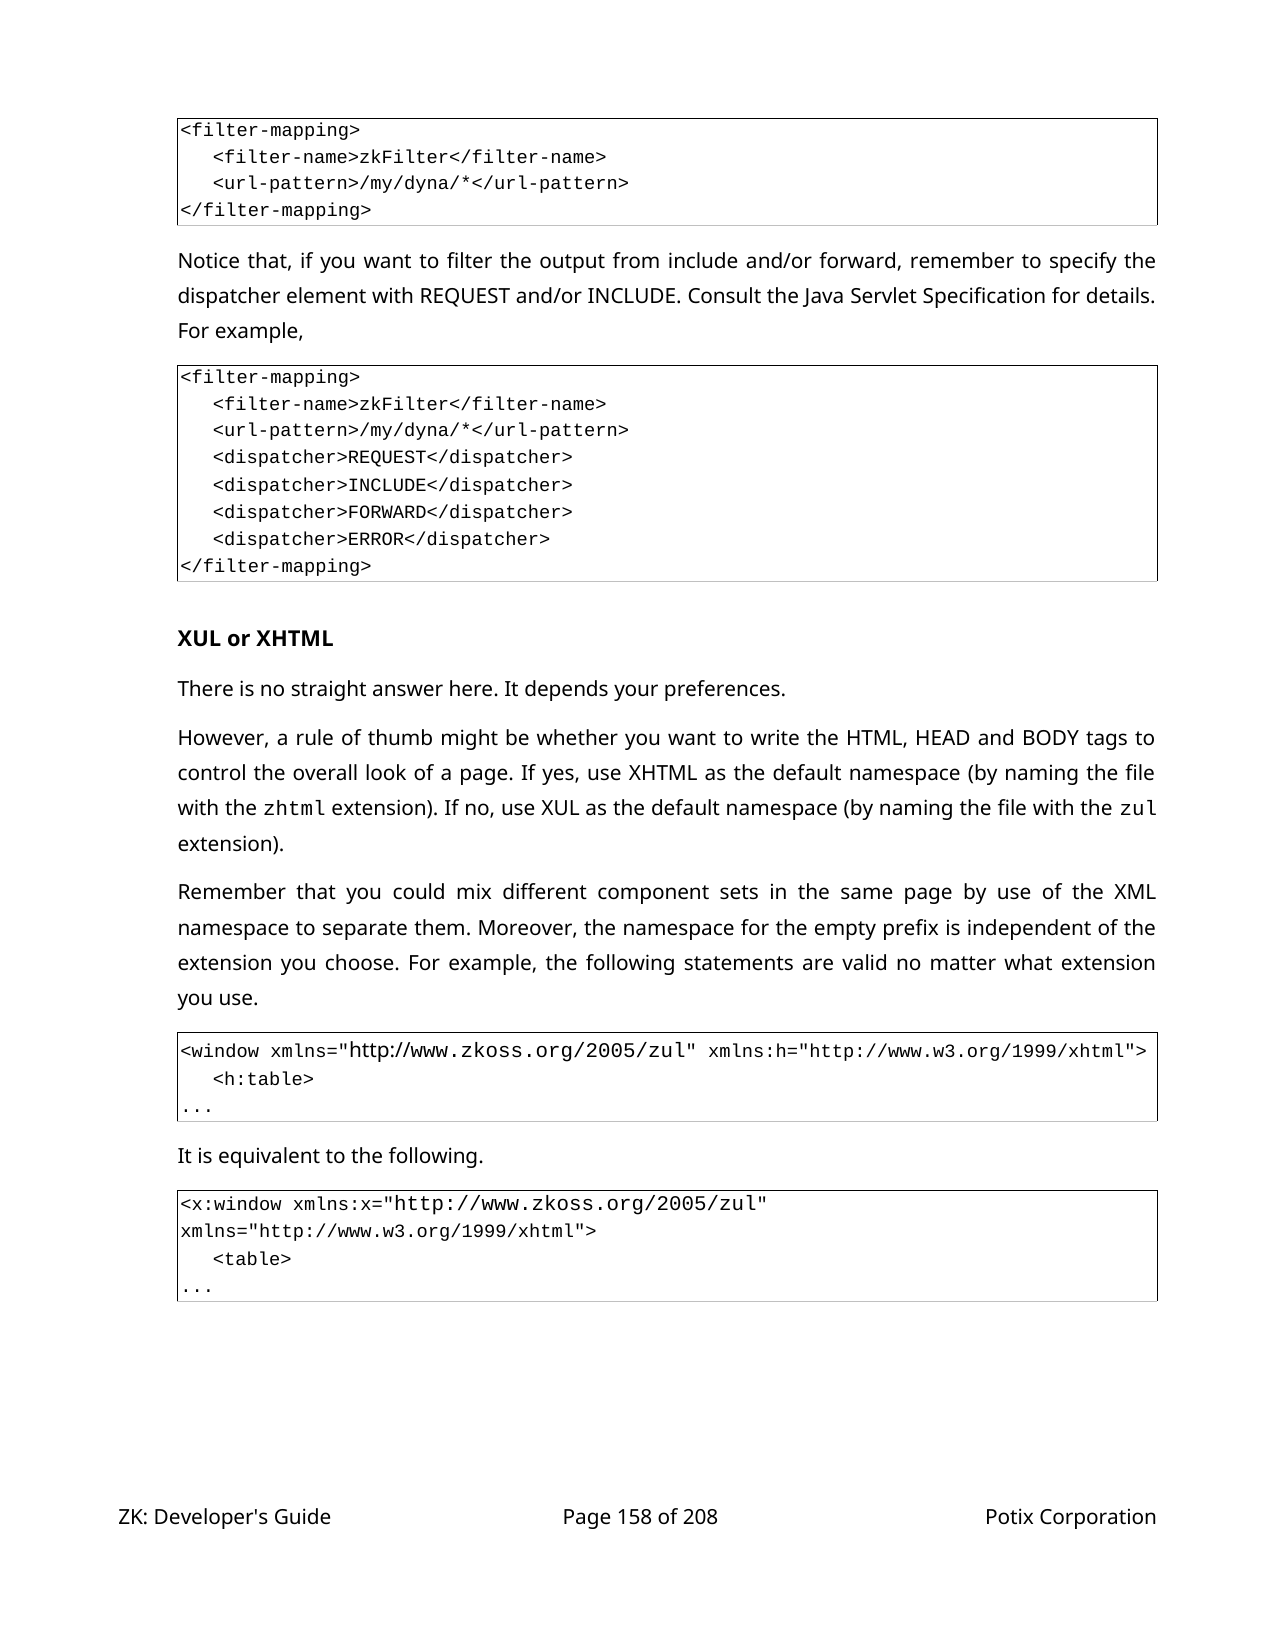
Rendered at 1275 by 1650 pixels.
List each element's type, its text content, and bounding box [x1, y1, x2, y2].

text <h:table> [178, 1066, 1157, 1091]
text However, a rule of thumb might be whether you want to write the HTML, HEAD and BODY tags to control the overall look of a page. If yes, use XHTML as the default namespace (by naming the file with the zhtml extension). If no, use XUL as the default namespace (by naming the file with the zul extension). [177, 723, 1157, 857]
text There is no straight answer here. It depends your preferences. [177, 674, 1157, 702]
text <dispatcher>ERROR</dispatcher> </filter-mapping> [178, 527, 1157, 581]
text <window xmlns="http://www.zkoss.org/2005/zul" xmlns:h="http://www.w3.org/1999/xhtml"> [178, 1033, 1157, 1063]
text ... [178, 1274, 1157, 1301]
text <x:window xmlns:x="http://www.zkoss.org/2005/zul" xmlns="http://www.w3.org/1999/xhtml"> [178, 1191, 1157, 1243]
text <dispatcher>FORWARD</dispatcher> [178, 500, 1157, 524]
text Remember that you could mix different component sets in the same page by use of the XML namespace to separate them. Moreover, the namespace for the empty prefix is independent of the extension you choose. For example, the following statements are valid no matter what extension you use. [177, 877, 1157, 1011]
text It is equivalent to the following. [177, 1142, 1157, 1170]
text Notice that, if you want to filter the output from include and/or forward, remember to specify the dispatcher element with REQUEST and/or INCLUDE. Consult the Java Servlet Specification for details. For example, [177, 246, 1157, 344]
text <dispatcher>INCLUDE</dispatcher> [178, 472, 1157, 497]
text <filter-mapping> <filter-name>zkFilter</filter-name> <url-pattern>/my/dyna/*</url-pattern> </filter-mapping> [178, 119, 1157, 225]
text <filter-mapping> <filter-name>zkFilter</filter-name> <url-pattern>/my/dyna/*</url-pattern> [178, 366, 1157, 442]
subtitle XUL or XHTML [177, 623, 1157, 653]
text <dispatcher>REQUEST</dispatcher> [178, 445, 1157, 469]
text ... [178, 1094, 1157, 1121]
text <table> [178, 1246, 1157, 1271]
